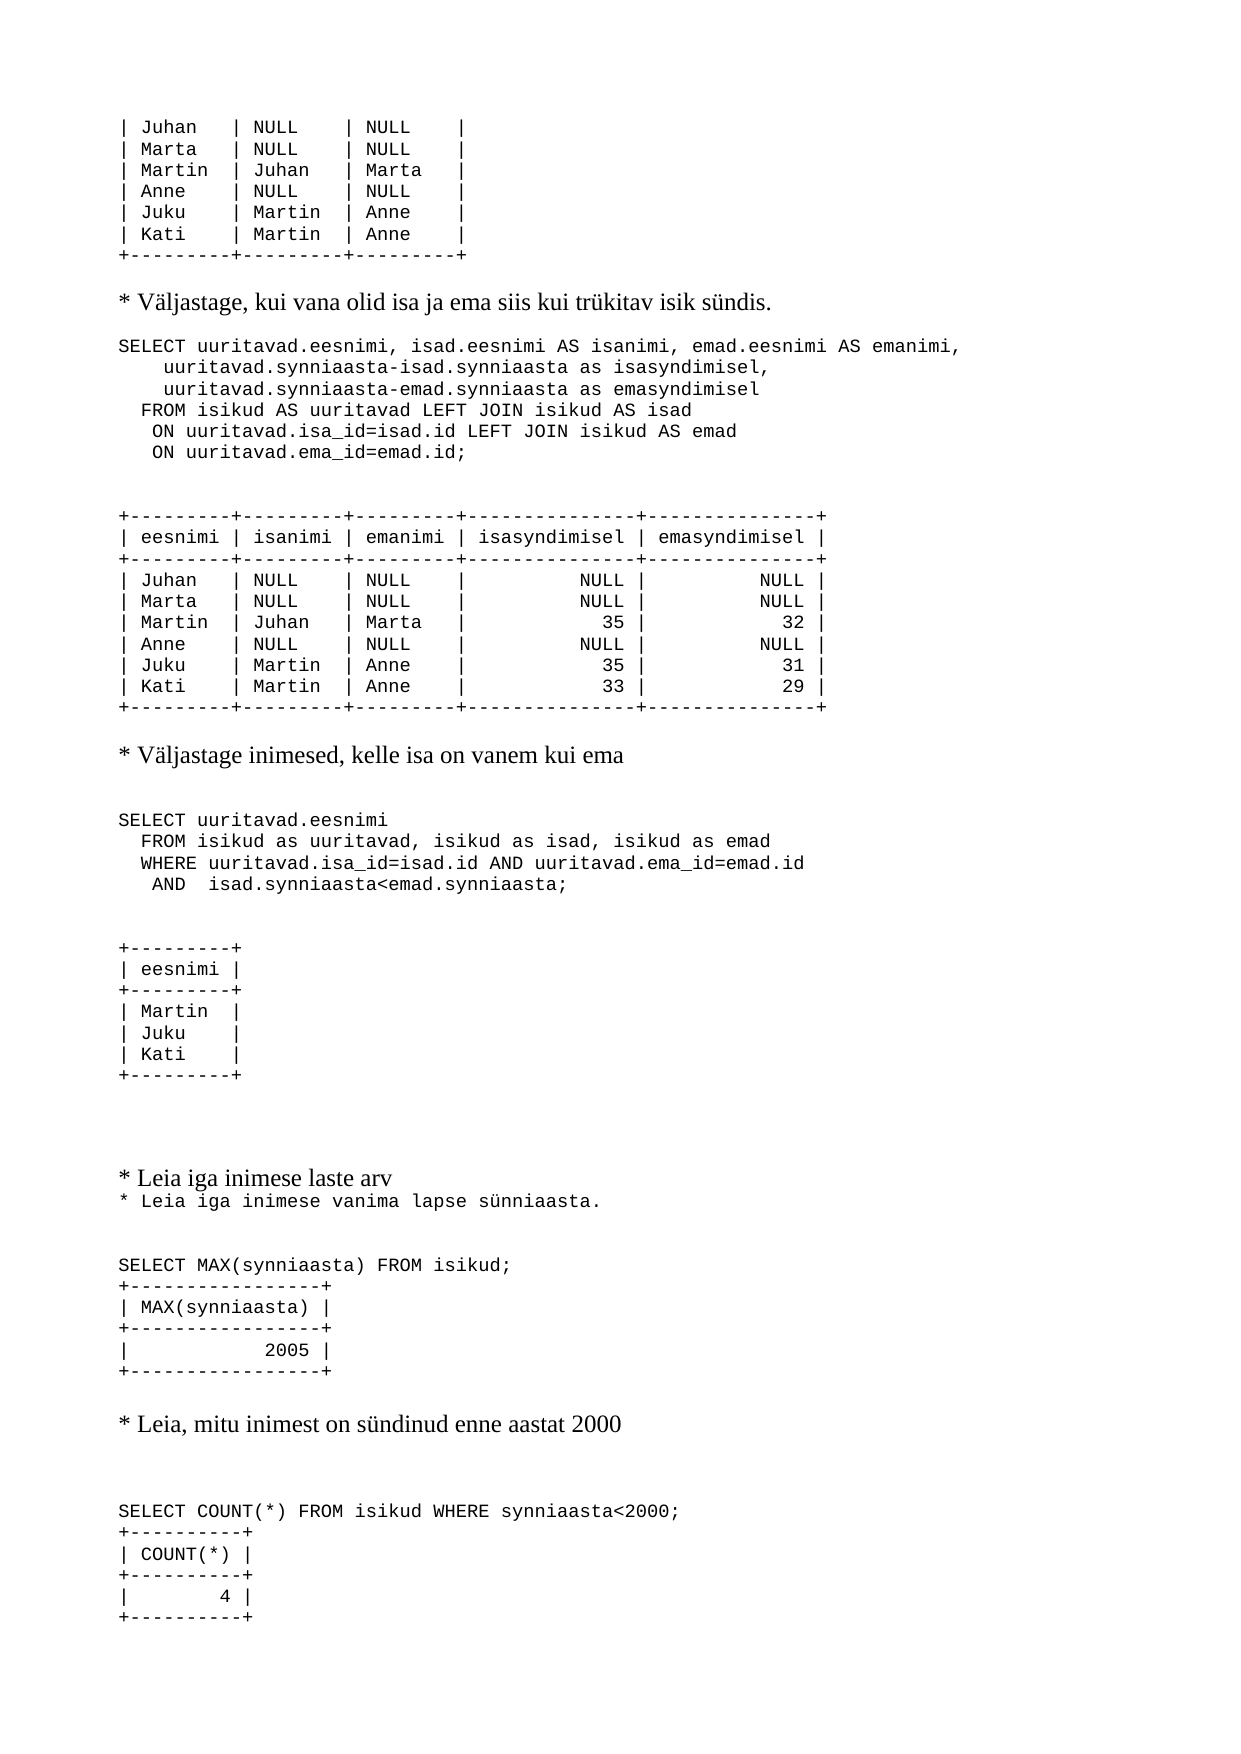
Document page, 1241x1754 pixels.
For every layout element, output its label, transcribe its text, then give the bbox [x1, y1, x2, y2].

text * Väljastage inimesed, kelle isa on vanem kui ema [118, 741, 1122, 768]
text * Leia iga inimese laste arv [118, 1164, 1122, 1192]
text | Juhan | NULL | NULL | [118, 118, 1122, 139]
text | Juku | Martin | Anne | [118, 203, 1122, 224]
text | Marta | NULL | NULL | [118, 139, 1122, 161]
text +---------+ [118, 1066, 1122, 1087]
text +---------+---------+---------+---------------+---------------+ [118, 549, 1122, 571]
text FROM isikud AS uuritavad LEFT JOIN isikud AS isad [118, 401, 1122, 422]
text | Juku | [118, 1023, 1122, 1045]
text | MAX(synniaasta) | [118, 1298, 1122, 1319]
text SELECT COUNT(*) FROM isikud WHERE synniaasta<2000; [118, 1502, 1122, 1523]
text +----------+ [118, 1523, 1122, 1544]
text SELECT uuritavad.eesnimi [118, 811, 1122, 832]
text +---------+---------+---------+---------------+---------------+ [118, 698, 1122, 719]
text +---------+---------+---------+---------------+---------------+ [118, 507, 1122, 528]
text | Marta | NULL | NULL | NULL | NULL | [118, 592, 1122, 613]
text WHERE uuritavad.isa_id=isad.id AND uuritavad.ema_id=emad.id [118, 853, 1122, 875]
text +---------+---------+---------+ [118, 246, 1122, 267]
text +-----------------+ [118, 1362, 1122, 1383]
text +-----------------+ [118, 1319, 1122, 1340]
text SELECT MAX(synniaasta) FROM isikud; [118, 1255, 1122, 1277]
text AND isad.synniaasta<emad.synniaasta; [118, 875, 1122, 896]
text * Leia iga inimese vanima lapse sünniaasta. [118, 1192, 1122, 1213]
text +---------+ [118, 981, 1122, 1002]
text | Anne | NULL | NULL | [118, 182, 1122, 203]
text | Kati | [118, 1045, 1122, 1066]
text | 2005 | [118, 1340, 1122, 1362]
text | Anne | NULL | NULL | NULL | NULL | [118, 634, 1122, 656]
text ON uuritavad.isa_id=isad.id LEFT JOIN isikud AS emad [118, 422, 1122, 443]
text +---------+ [118, 938, 1122, 960]
text | Juku | Martin | Anne | 35 | 31 | [118, 656, 1122, 677]
text | Kati | Martin | Anne | 33 | 29 | [118, 677, 1122, 698]
text | Kati | Martin | Anne | [118, 224, 1122, 246]
text * Väljastage, kui vana olid isa ja ema siis kui trükitav isik sündis. [118, 288, 1122, 316]
text ON uuritavad.ema_id=emad.id; [118, 443, 1122, 464]
text | Martin | [118, 1002, 1122, 1023]
text +-----------------+ [118, 1277, 1122, 1298]
text +----------+ [118, 1608, 1122, 1629]
text | eesnimi | isanimi | emanimi | isasyndimisel | emasyndimisel | [118, 528, 1122, 549]
text +----------+ [118, 1566, 1122, 1587]
text * Leia, mitu inimest on sündinud enne aastat 2000 [118, 1411, 1122, 1438]
text | eesnimi | [118, 960, 1122, 981]
text | Juhan | NULL | NULL | NULL | NULL | [118, 571, 1122, 592]
text FROM isikud as uuritavad, isikud as isad, isikud as emad [118, 832, 1122, 853]
text SELECT uuritavad.eesnimi, isad.eesnimi AS isanimi, emad.eesnimi AS emanimi, [118, 337, 1122, 358]
text uuritavad.synniaasta-isad.synniaasta as isasyndimisel, [118, 358, 1122, 379]
text | Martin | Juhan | Marta | [118, 161, 1122, 182]
text | 4 | [118, 1587, 1122, 1608]
text | Martin | Juhan | Marta | 35 | 32 | [118, 613, 1122, 634]
text | COUNT(*) | [118, 1544, 1122, 1566]
text uuritavad.synniaasta-emad.synniaasta as emasyndimisel [118, 379, 1122, 401]
